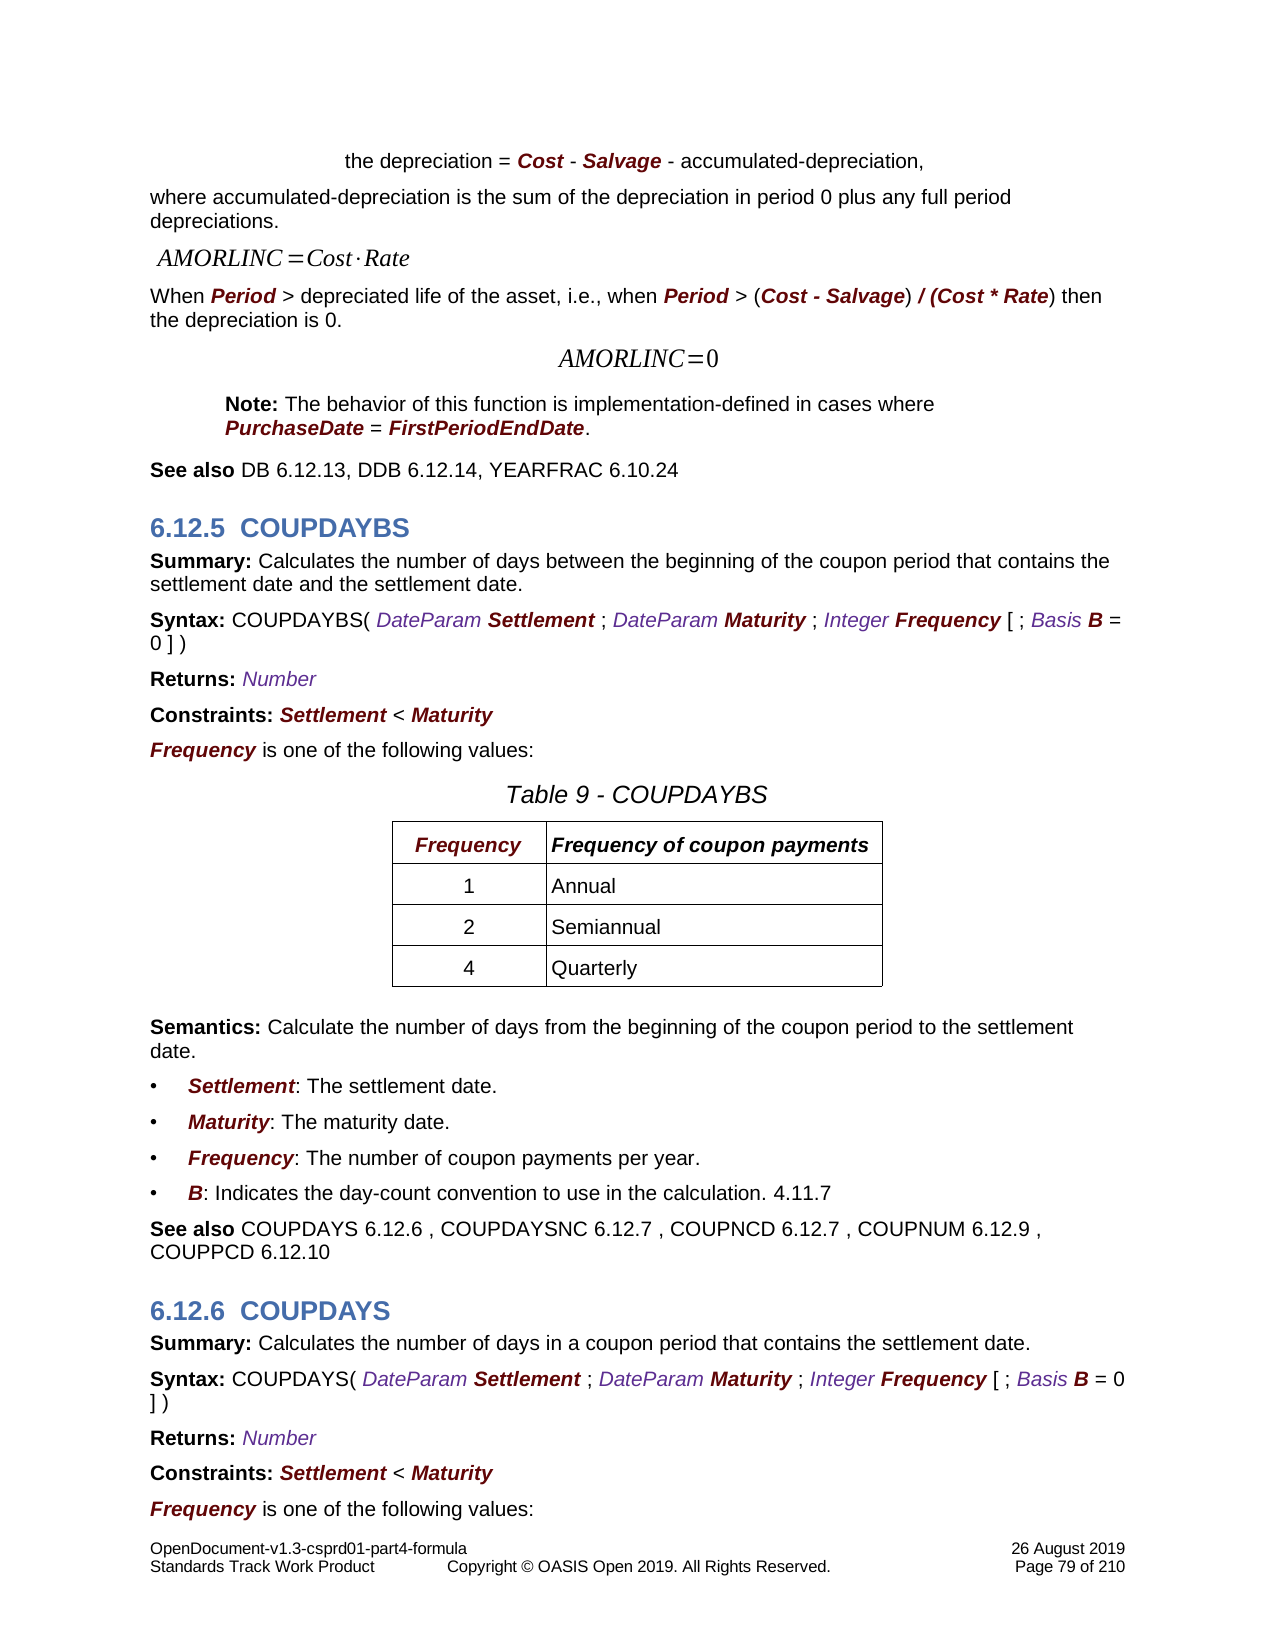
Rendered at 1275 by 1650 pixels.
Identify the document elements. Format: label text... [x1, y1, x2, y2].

text When Period > depreciated life of the asset, i.e., when Period > (Cost - Salvage) / (Cost * Rate) then the depreciation is 0. [150, 285, 1125, 332]
text Returns: Number [150, 1426, 1125, 1450]
text Frequency is one of the following values: [150, 739, 1125, 762]
text Syntax: COUPDAYS( DateParam Settlement ; DateParam Maturity ; Integer Frequency [ ; Basis B = 0 ] ) [150, 1367, 1125, 1414]
text Syntax: COUPDAYBS( DateParam Settlement ; DateParam Maturity ; Integer Frequency [ ; Basis B = 0 ] ) [150, 608, 1125, 655]
table_header Frequency of coupon payments [547, 822, 882, 862]
subtitle COUPDAYS [150, 1295, 1125, 1325]
table_cell 4 [393, 946, 546, 986]
text Summary: Calculates the number of days in a coupon period that contains the settlement date. [150, 1331, 1125, 1355]
text Constraints: Settlement < Maturity [150, 1462, 1125, 1485]
list Frequency: The number of coupon payments per year. [150, 1146, 1125, 1169]
text Summary: Calculates the number of days between the beginning of the coupon period that contains the settlement date and the settlement date. [150, 549, 1125, 596]
table_cell Semiannual [547, 905, 882, 945]
table_header Frequency [393, 822, 546, 862]
text Returns: Number [150, 667, 1125, 691]
text Note: The behavior of this function is implementation-defined in cases where PurchaseDate = FirstPeriodEndDate. [225, 393, 1050, 440]
table_cell 1 [393, 864, 546, 904]
list B: Indicates the day-count convention to use in the calculation. 4.11.7 [150, 1182, 1125, 1205]
subtitle COUPDAYBS [150, 513, 1125, 543]
text See also COUPDAYS 6.12.6 , COUPDAYSNC 6.12.7 , COUPNCD 6.12.7 , COUPNUM 6.12.9 , COUPPCD 6.12.10 [150, 1217, 1125, 1264]
table_cell Annual [547, 864, 882, 904]
text where accumulated-depreciation is the sum of the depreciation in period 0 plus any full period depreciations. [150, 186, 1125, 233]
text Table 9 - COUPDAYBS [150, 781, 1125, 809]
list Maturity: The maturity date. [150, 1110, 1125, 1134]
table_cell 2 [393, 905, 546, 945]
text See also DB 6.12.13, DDB 6.12.14, YEARFRAC 6.10.24 [150, 458, 1125, 482]
text the depreciation = Cost - Salvage - accumulated-depreciation, [150, 150, 1125, 173]
text Semantics: Calculate the number of days from the beginning of the coupon period to the settlement date. [150, 992, 1125, 1063]
list Settlement: The settlement date. [150, 1075, 1125, 1098]
table_cell Quarterly [547, 946, 882, 986]
text Constraints: Settlement < Maturity [150, 703, 1125, 727]
text Frequency is one of the following values: [150, 1497, 1125, 1521]
